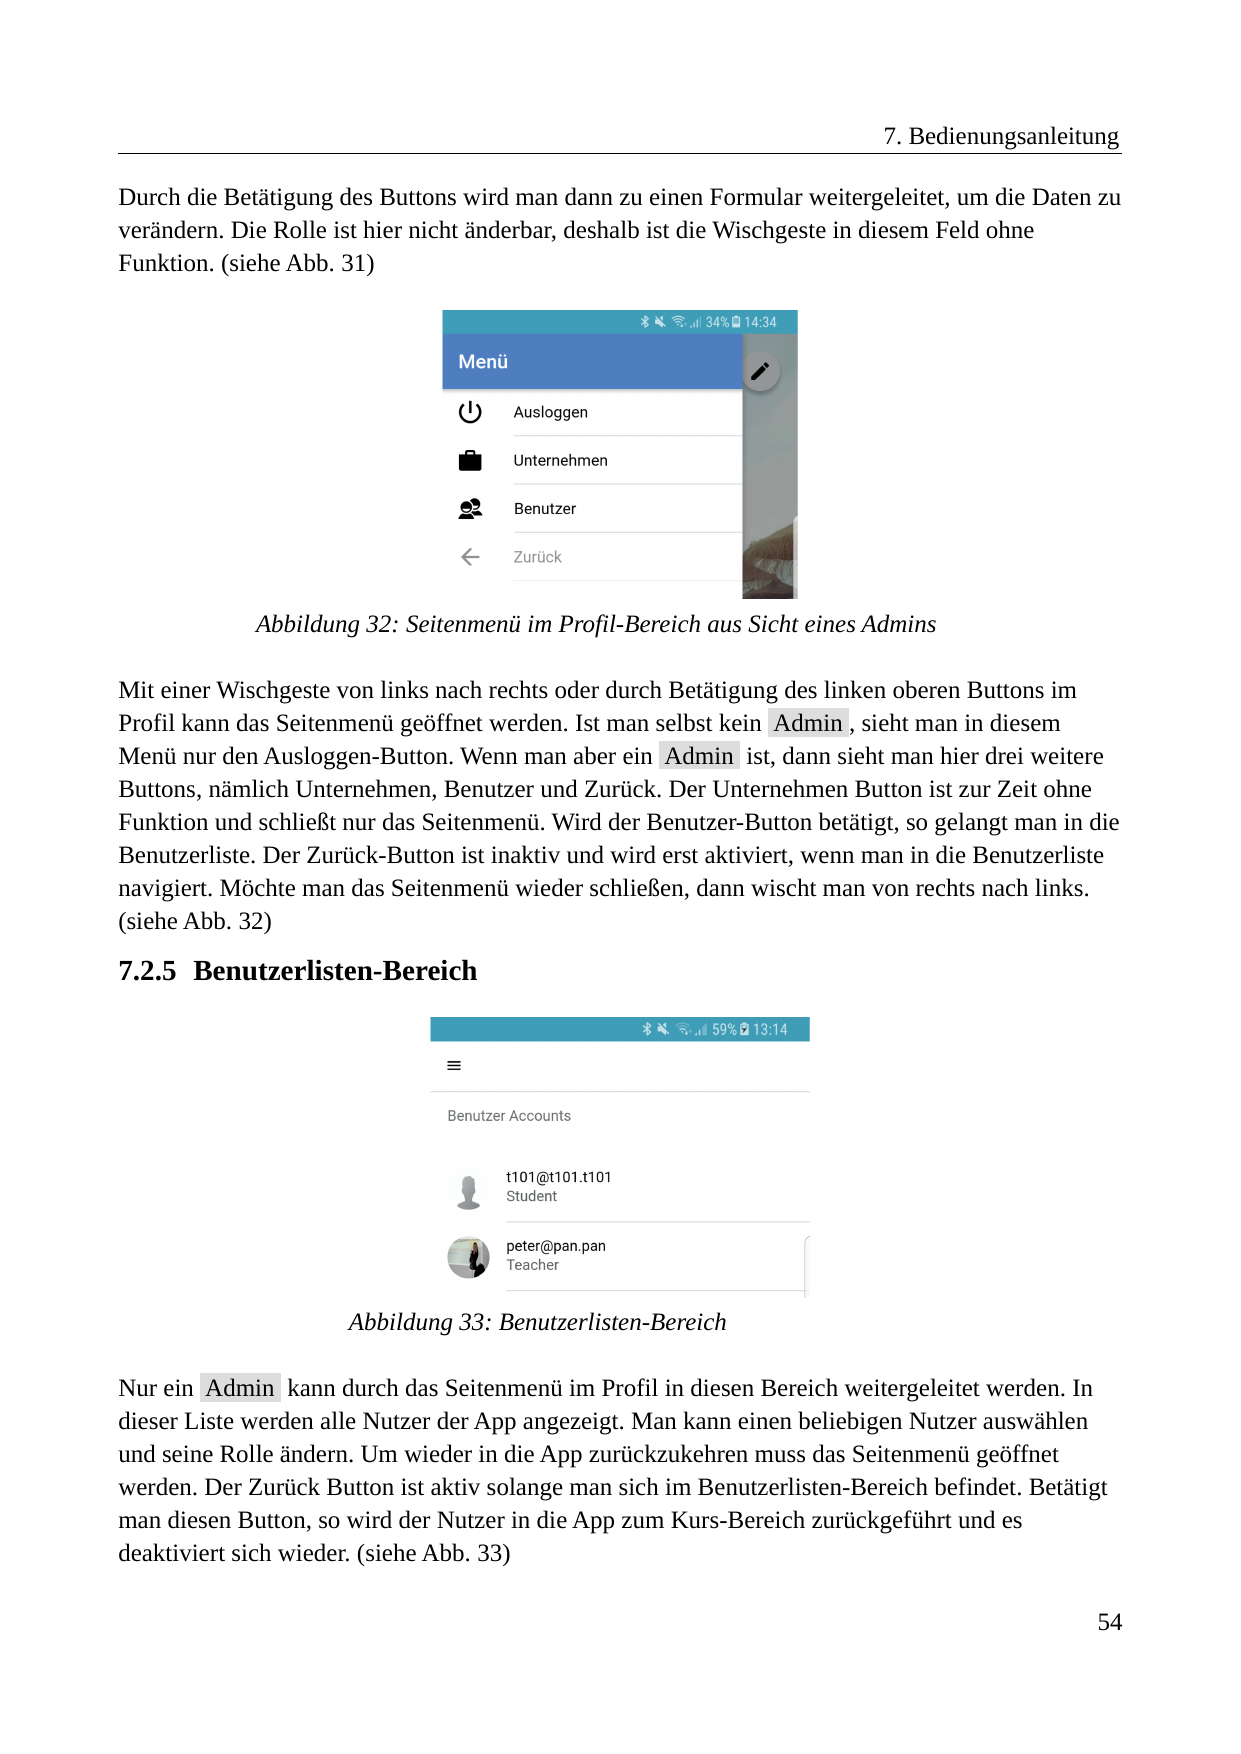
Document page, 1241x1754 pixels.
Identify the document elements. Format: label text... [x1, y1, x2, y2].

subtitle Benutzerlisten-Bereich [118, 953, 1122, 987]
text Mit einer Wischgeste von links nach rechts oder durch Betätigung des linken oberen Buttons im Profil kann das Seitenmenü geöffnet werden. Ist man selbst kein Admin , sieht man in diesem Menü nur den Ausloggen-Button. Wenn man aber ein Admin ist, dann sieht man hier drei weitere Buttons, nämlich Unternehmen, Benutzer und Zurück. Der Unternehmen Button ist zur Zeit ohne Funktion und schließt nur das Seitenmenü. Wird der Benutzer-Button betätigt, so gelangt man in die Benutzerliste. Der Zurück-Button ist inaktiv und wird erst aktiviert, wenn man in die Benutzerliste navigiert. Möchte man das Seitenmenü wieder schließen, dann wischt man von rechts nach links. [118, 675, 1122, 902]
text Nur ein Admin kann durch das Seitenmenü im Profil in diesen Bereich weitergeleitet werden. In dieser Liste werden alle Nutzer der App angezeigt. Man kann einen beliebigen Nutzer auswählen und seine Rolle ändern. Um wieder in die App zurückzukehren muss das Seitenmenü geöffnet werden. Der Zurück Button ist aktiv solange man sich im Benutzerlisten-Bereich befindet. Betätigt man diesen Button, so wird der Nutzer in die App zum Kurs-Bereich zurückgeführt und es deaktiviert sich wieder. (siehe Abb. 33) [118, 1373, 1122, 1567]
text Durch die Betätigung des Buttons wird man dann zu einen Formular weitergeleitet, um die Daten zu verändern. Die Rolle ist hier nicht änderbar, deshalb ist die Wischgeste in diesem Feld ohne Funktion. (siehe Abb. 31) [118, 182, 1122, 277]
text (siehe Abb. 32) [118, 906, 1122, 935]
text Abbildung 33: Benutzerlisten-Bereich [349, 1298, 892, 1336]
picture [348, 1017, 892, 1298]
picture [255, 310, 985, 599]
text Abbildung 32: Seitenmenü im Profil-Bereich aus Sicht eines Admins [256, 599, 984, 637]
